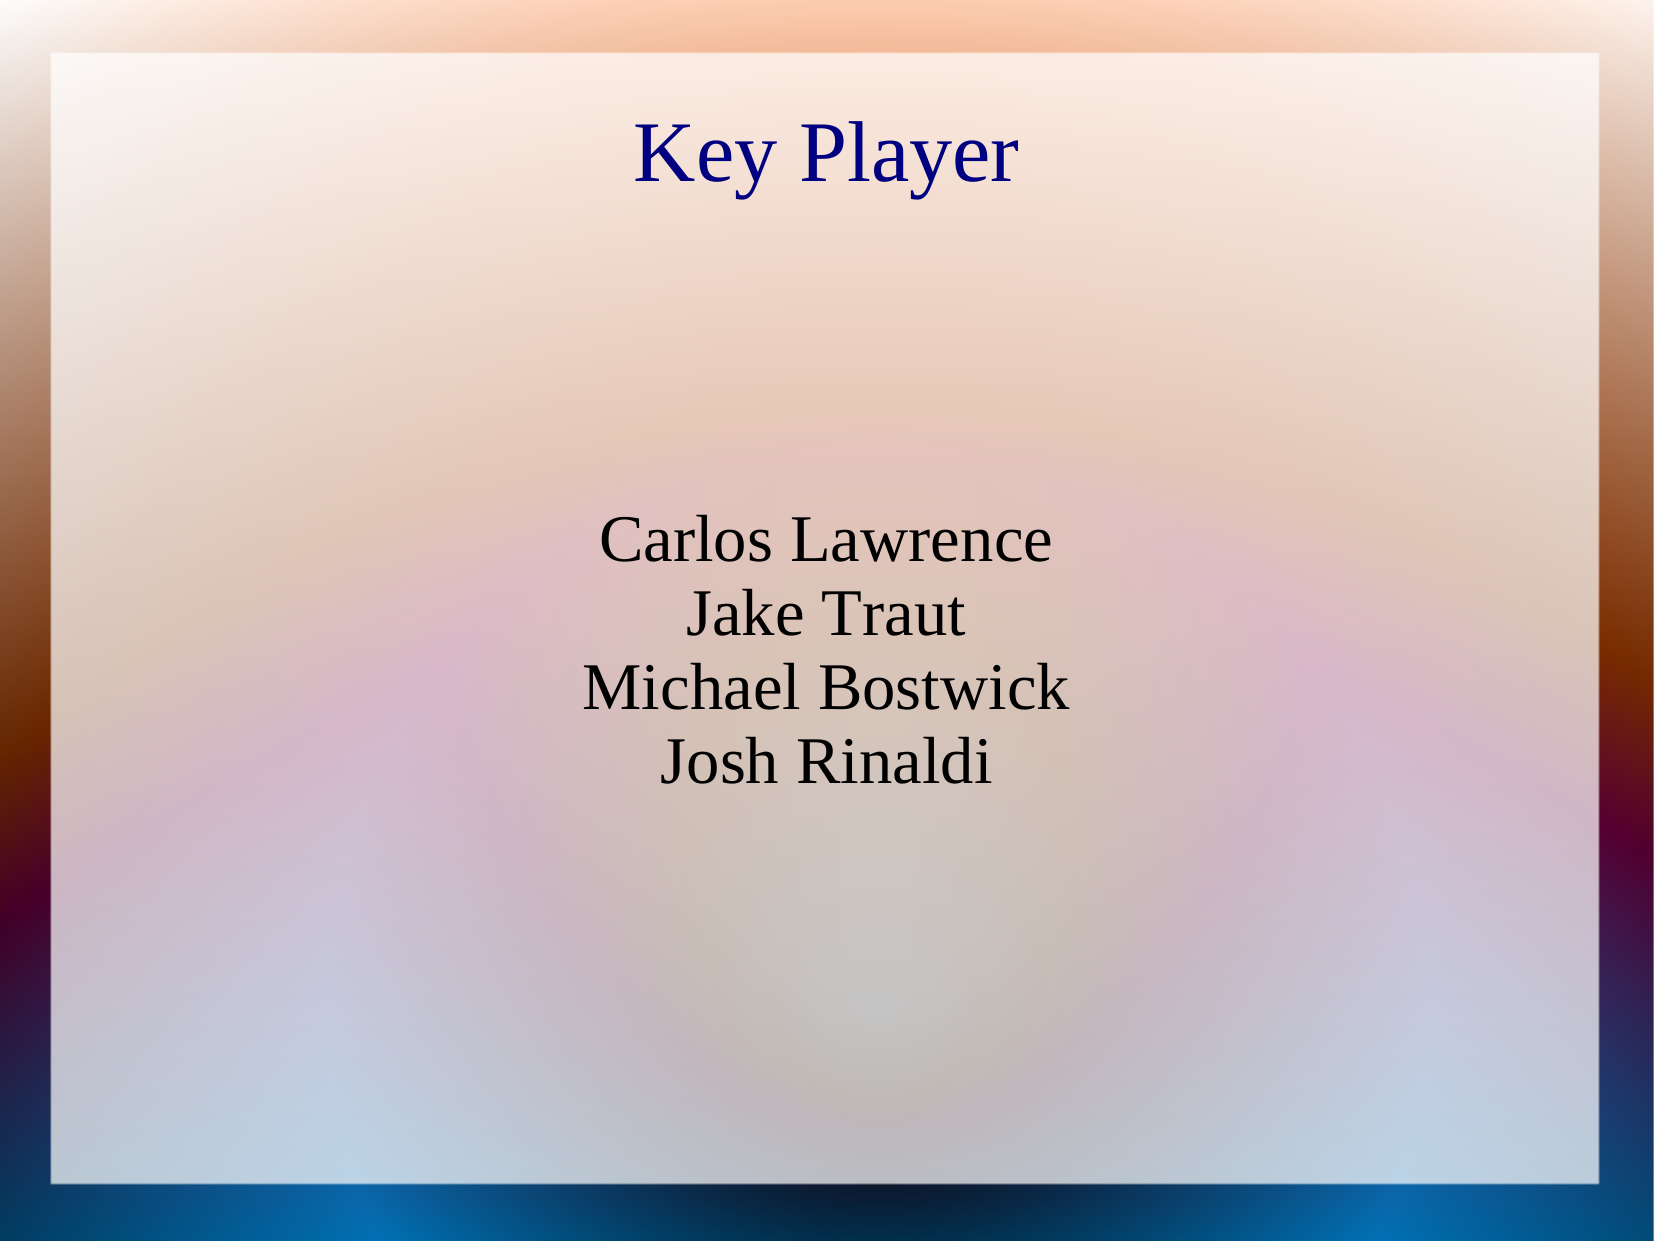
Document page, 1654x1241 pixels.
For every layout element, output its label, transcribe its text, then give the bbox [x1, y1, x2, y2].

title Key Player [82, 49, 1571, 257]
picture [0, 0, 1654, 1241]
subtitle Carlos Lawrence Jake Traut Michael Bostwick Josh Rinaldi [82, 290, 1571, 1010]
